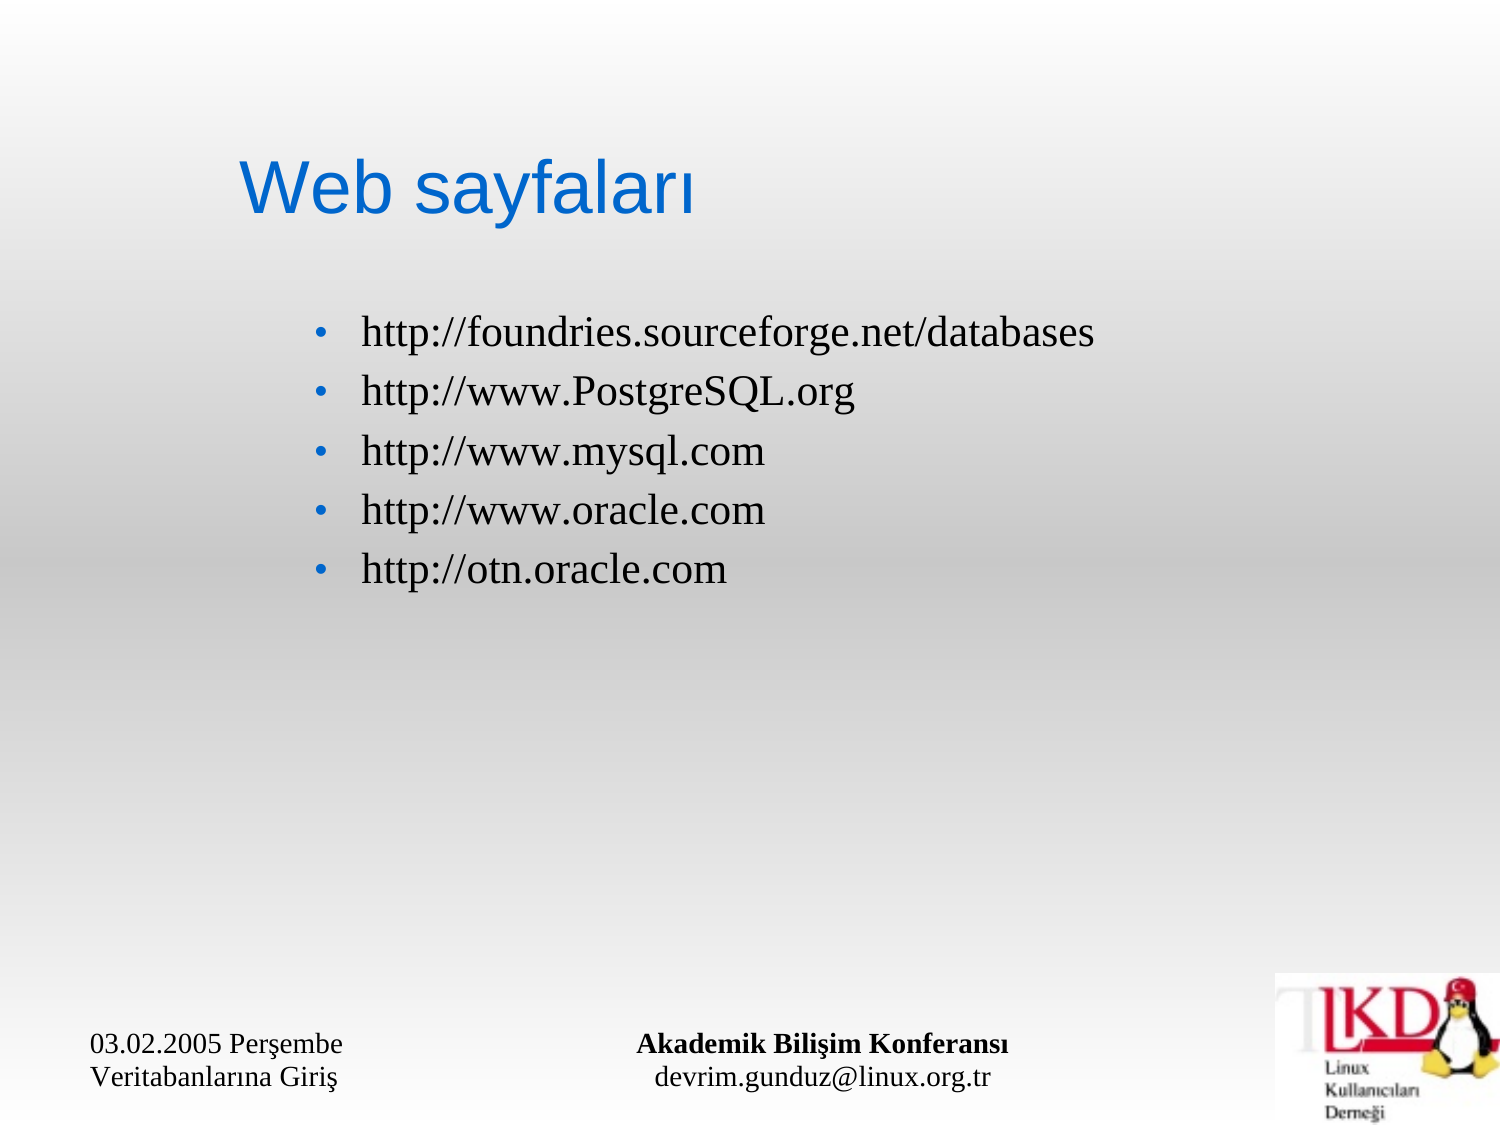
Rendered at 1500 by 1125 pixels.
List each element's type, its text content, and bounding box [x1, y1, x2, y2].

title Web sayfaları [224, 49, 1425, 237]
picture [1275, 973, 1500, 1125]
list http://foundries.sourceforge.net/databases http://www.PostgreSQL.org http://www.mysql.com http://www.oracle.com http://otn.oracle.com [224, 299, 1425, 975]
